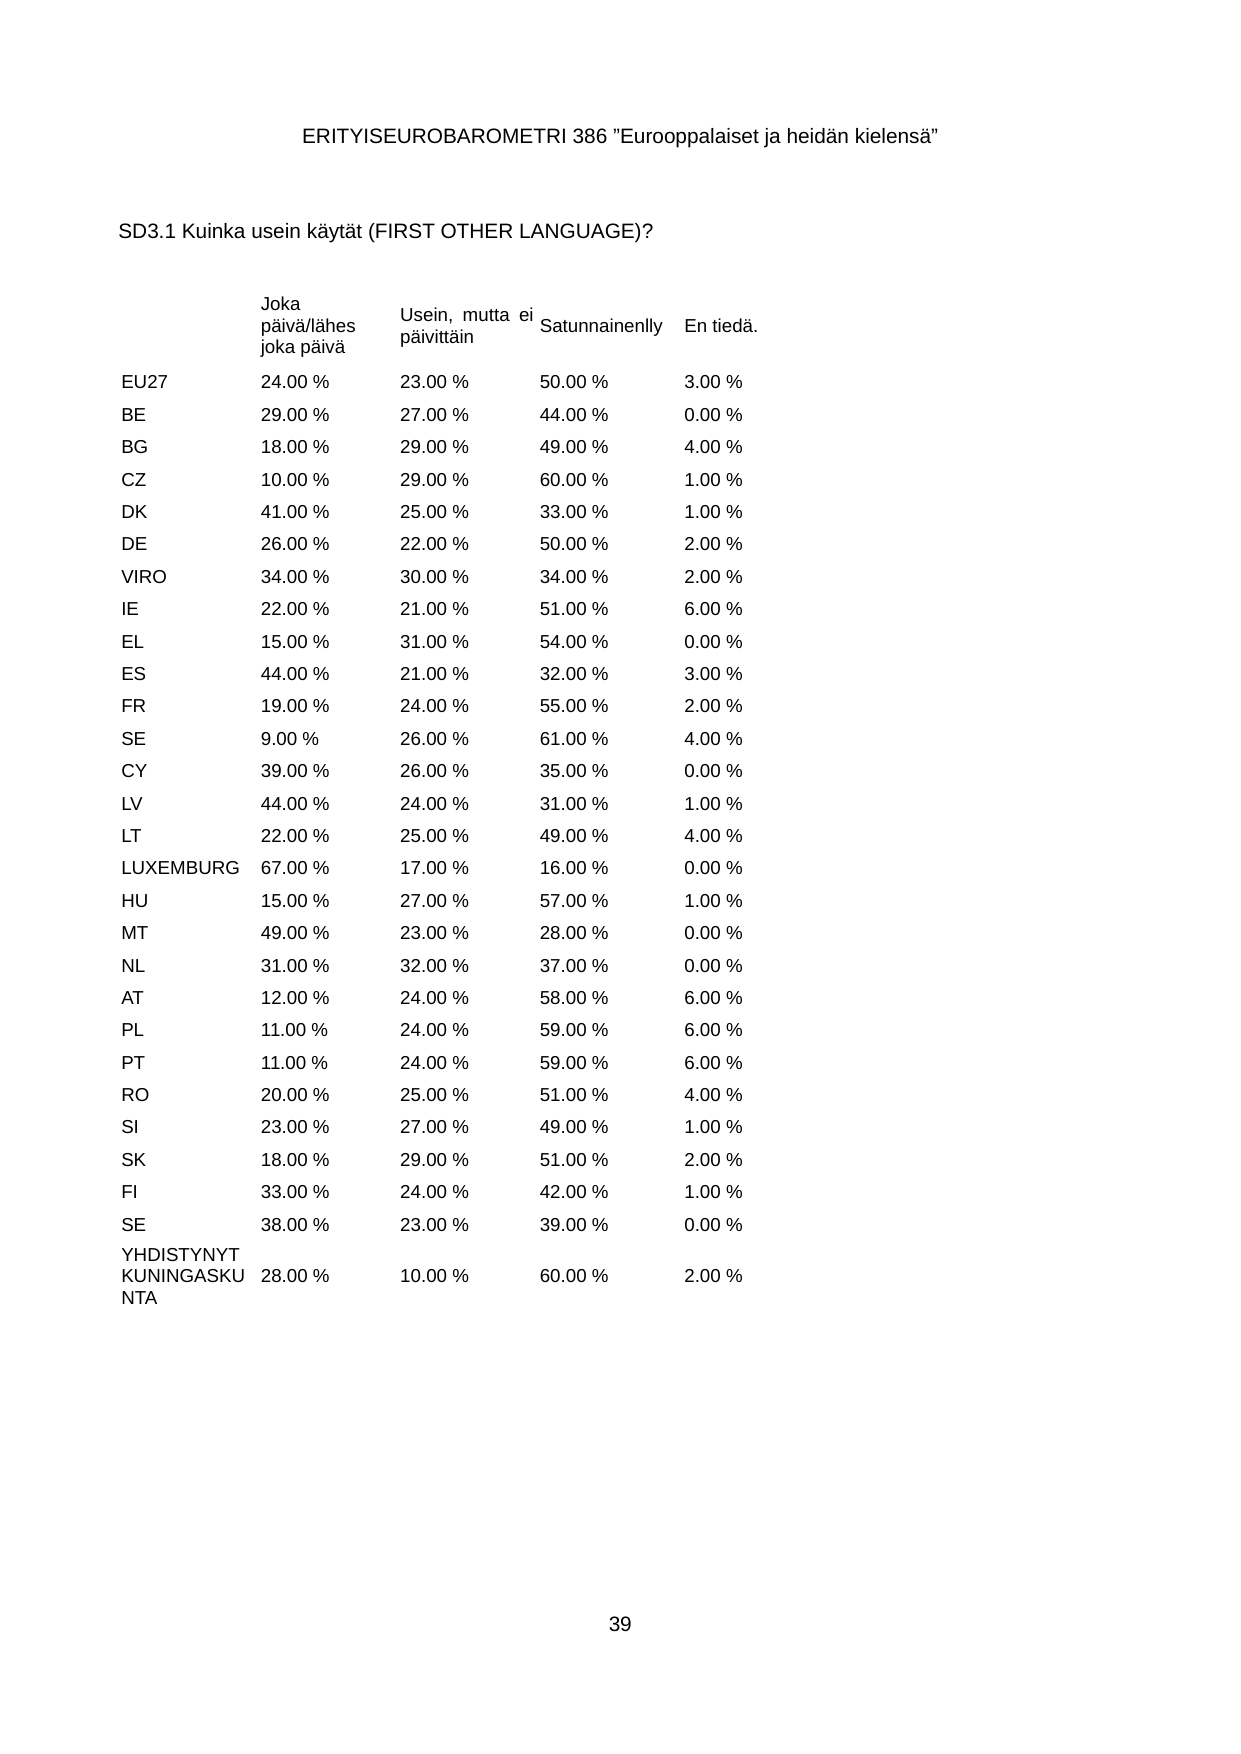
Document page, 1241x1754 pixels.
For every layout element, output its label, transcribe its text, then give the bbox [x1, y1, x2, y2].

table_cell 2,00 % [681, 560, 821, 593]
table_cell 19,00 % [258, 690, 397, 722]
table_cell 26,00 % [258, 528, 397, 560]
table_cell 39,00 % [537, 1208, 681, 1241]
table_cell 6,00 % [681, 981, 821, 1014]
table_cell SK [118, 1143, 258, 1176]
table_cell 60,00 % [537, 463, 681, 495]
table_cell YHDISTYNYT KUNINGASKUNTA [118, 1241, 258, 1311]
table_cell 0,00 % [681, 852, 821, 884]
table_cell 1,00 % [681, 884, 821, 917]
table_cell FI [118, 1176, 258, 1208]
table_header Joka päivä/lähes joka päivä [258, 285, 397, 366]
text SD3.1 Kuinka usein käytät (FIRST OTHER LANGUAGE)? [118, 219, 1122, 243]
table_cell 1,00 % [681, 1176, 821, 1208]
table_cell 55,00 % [537, 690, 681, 722]
table_cell 49,00 % [258, 917, 397, 949]
table_cell 39,00 % [258, 755, 397, 787]
table_cell DK [118, 495, 258, 528]
table_cell EU27 [118, 366, 258, 398]
table_cell 17,00 % [397, 852, 537, 884]
table_cell 31,00 % [537, 787, 681, 819]
table_cell 3,00 % [681, 366, 821, 398]
table_cell 31,00 % [258, 949, 397, 981]
table_cell 22,00 % [258, 593, 397, 625]
table_cell 32,00 % [537, 658, 681, 690]
table_cell LT [118, 819, 258, 852]
table_cell 18,00 % [258, 431, 397, 463]
table_cell 25,00 % [397, 495, 537, 528]
table_cell 0,00 % [681, 949, 821, 981]
table_cell 27,00 % [397, 1111, 537, 1143]
table_cell 4,00 % [681, 1079, 821, 1111]
table_header [118, 285, 258, 366]
table_cell 2,00 % [681, 1143, 821, 1176]
table_cell 4,00 % [681, 722, 821, 754]
table_cell 21,00 % [397, 593, 537, 625]
table_cell 1,00 % [681, 463, 821, 495]
table_cell 44,00 % [258, 787, 397, 819]
table_cell 50,00 % [537, 366, 681, 398]
table_cell 21,00 % [397, 658, 537, 690]
table_cell 24,00 % [397, 1046, 537, 1078]
table_cell HU [118, 884, 258, 917]
table_cell BE [118, 398, 258, 431]
table_cell 37,00 % [537, 949, 681, 981]
table_cell 0,00 % [681, 755, 821, 787]
table_cell 24,00 % [397, 981, 537, 1014]
table_cell 1,00 % [681, 787, 821, 819]
table_cell NL [118, 949, 258, 981]
table_cell 29,00 % [258, 398, 397, 431]
table_cell 28,00 % [258, 1241, 397, 1311]
table_cell 51,00 % [537, 1143, 681, 1176]
table_header En tiedä. [681, 285, 821, 366]
table_cell BG [118, 431, 258, 463]
table_cell 31,00 % [397, 625, 537, 657]
table_cell 11,00 % [258, 1014, 397, 1046]
table_cell 49,00 % [537, 1111, 681, 1143]
table_header Satunnainenlly [537, 285, 681, 366]
table_cell 29,00 % [397, 1143, 537, 1176]
table_cell 54,00 % [537, 625, 681, 657]
table_cell 25,00 % [397, 819, 537, 852]
table_cell 67,00 % [258, 852, 397, 884]
table_cell LV [118, 787, 258, 819]
table_cell 22,00 % [258, 819, 397, 852]
table_cell 2,00 % [681, 690, 821, 722]
table_cell 10,00 % [258, 463, 397, 495]
table_cell 34,00 % [258, 560, 397, 593]
table_cell 35,00 % [537, 755, 681, 787]
table_cell 32,00 % [397, 949, 537, 981]
table_cell 41,00 % [258, 495, 397, 528]
table_cell 6,00 % [681, 593, 821, 625]
table_cell FR [118, 690, 258, 722]
table_cell 49,00 % [537, 819, 681, 852]
table_cell 4,00 % [681, 819, 821, 852]
table_cell SI [118, 1111, 258, 1143]
table_cell 15,00 % [258, 884, 397, 917]
table_cell 61,00 % [537, 722, 681, 754]
table_cell 51,00 % [537, 593, 681, 625]
table_cell DE [118, 528, 258, 560]
table_cell 33,00 % [258, 1176, 397, 1208]
table_cell 12,00 % [258, 981, 397, 1014]
table_cell 27,00 % [397, 884, 537, 917]
table_cell 44,00 % [537, 398, 681, 431]
table_cell CY [118, 755, 258, 787]
table_cell 59,00 % [537, 1014, 681, 1046]
table_cell 28,00 % [537, 917, 681, 949]
table_cell 16,00 % [537, 852, 681, 884]
table_cell 24,00 % [397, 1014, 537, 1046]
table_cell 6,00 % [681, 1014, 821, 1046]
table_cell CZ [118, 463, 258, 495]
table_cell 24,00 % [397, 1176, 537, 1208]
table_cell 34,00 % [537, 560, 681, 593]
table_cell 15,00 % [258, 625, 397, 657]
table_cell 11,00 % [258, 1046, 397, 1078]
table_cell 51,00 % [537, 1079, 681, 1111]
table_cell 58,00 % [537, 981, 681, 1014]
table_cell IE [118, 593, 258, 625]
table_cell 2,00 % [681, 1241, 821, 1311]
table_cell LUXEMBURG [118, 852, 258, 884]
table_cell SE [118, 722, 258, 754]
table_cell 42,00 % [537, 1176, 681, 1208]
table_cell 1,00 % [681, 1111, 821, 1143]
table_cell 44,00 % [258, 658, 397, 690]
table_cell PT [118, 1046, 258, 1078]
table_cell 6,00 % [681, 1046, 821, 1078]
table_cell 30,00 % [397, 560, 537, 593]
table_cell 38,00 % [258, 1208, 397, 1241]
table_cell 22,00 % [397, 528, 537, 560]
table_cell 29,00 % [397, 463, 537, 495]
table_cell 33,00 % [537, 495, 681, 528]
table_cell 24,00 % [397, 690, 537, 722]
table_cell 25,00 % [397, 1079, 537, 1111]
table_cell MT [118, 917, 258, 949]
table_cell EL [118, 625, 258, 657]
table_cell 1,00 % [681, 495, 821, 528]
table_cell 23,00 % [397, 366, 537, 398]
table_cell 10,00 % [397, 1241, 537, 1311]
table_cell RO [118, 1079, 258, 1111]
table_cell 0,00 % [681, 1208, 821, 1241]
table_cell 24,00 % [397, 787, 537, 819]
table_cell 29,00 % [397, 431, 537, 463]
table_cell 60,00 % [537, 1241, 681, 1311]
table_cell 26,00 % [397, 755, 537, 787]
table_header Usein, mutta ei päivittäin [397, 285, 537, 366]
table_cell 24,00 % [258, 366, 397, 398]
table_cell 23,00 % [397, 1208, 537, 1241]
table_cell ES [118, 658, 258, 690]
table_cell 0,00 % [681, 398, 821, 431]
table_cell PL [118, 1014, 258, 1046]
table_cell 59,00 % [537, 1046, 681, 1078]
table_cell VIRO [118, 560, 258, 593]
table_cell 26,00 % [397, 722, 537, 754]
table_cell 2,00 % [681, 528, 821, 560]
table_cell 23,00 % [258, 1111, 397, 1143]
table_cell 27,00 % [397, 398, 537, 431]
table_cell SE [118, 1208, 258, 1241]
table_cell 23,00 % [397, 917, 537, 949]
table_cell 50,00 % [537, 528, 681, 560]
table_cell 18,00 % [258, 1143, 397, 1176]
table_cell 3,00 % [681, 658, 821, 690]
table_cell 4,00 % [681, 431, 821, 463]
table_cell 9,00 % [258, 722, 397, 754]
table_cell 49,00 % [537, 431, 681, 463]
table_cell 0,00 % [681, 625, 821, 657]
table_cell 57,00 % [537, 884, 681, 917]
table_cell 0,00 % [681, 917, 821, 949]
table_cell 20,00 % [258, 1079, 397, 1111]
table_cell AT [118, 981, 258, 1014]
